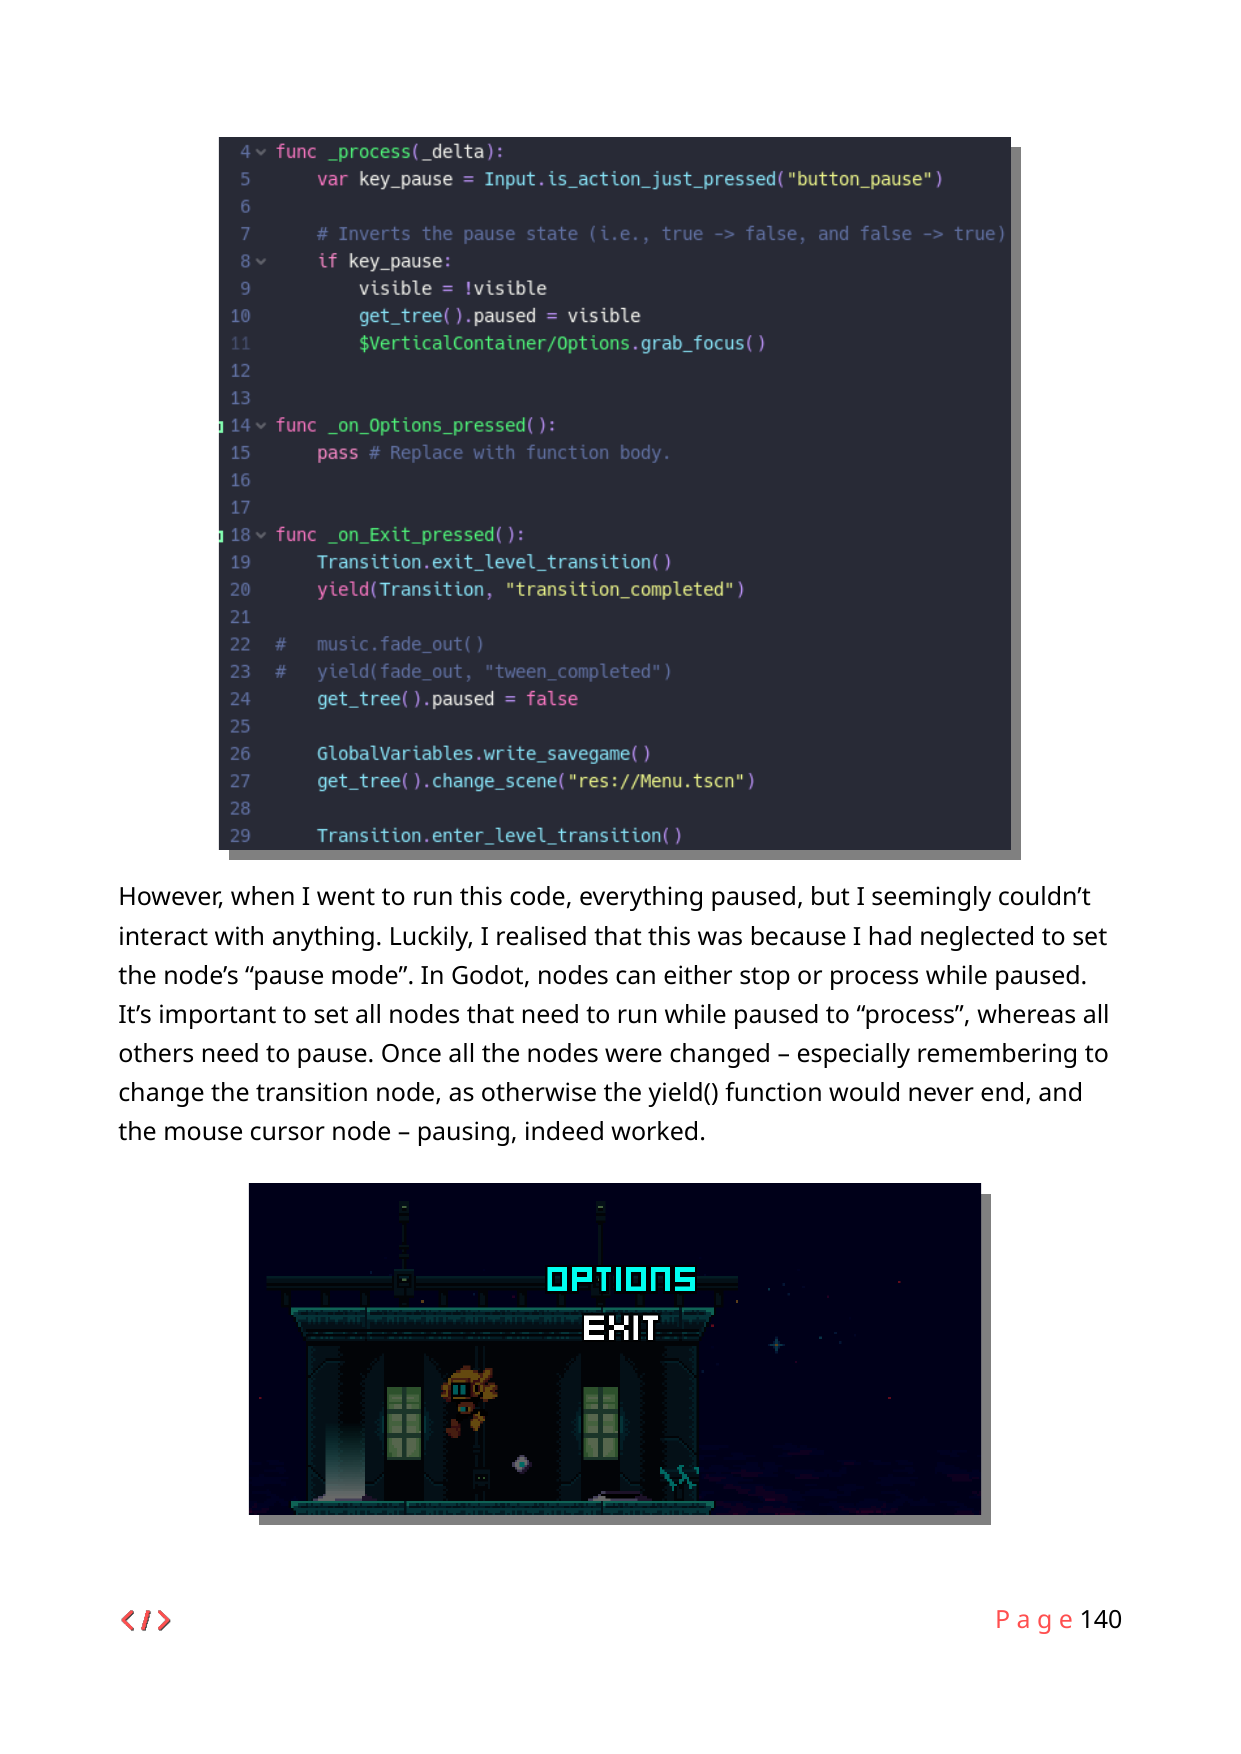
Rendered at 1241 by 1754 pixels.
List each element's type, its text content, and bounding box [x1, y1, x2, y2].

picture [248, 1183, 982, 1515]
picture [116, 1591, 175, 1649]
text However, when I went to run this code, everything paused, but I seemingly couldn’t interact with anything. Luckily, I realised that this was because I had neglected to set the node’s “pause mode”. In Godot, nodes can either stop or process while paused. It’s important to set all nodes that need to run while paused to “process”, whereas all others need to pause. Once all the nodes were changed – especially remembering to change the transition node, as otherwise the yield() function would never end, and the mouse cursor node – pausing, indeed worked. [118, 763, 1122, 1148]
picture [218, 137, 1011, 850]
